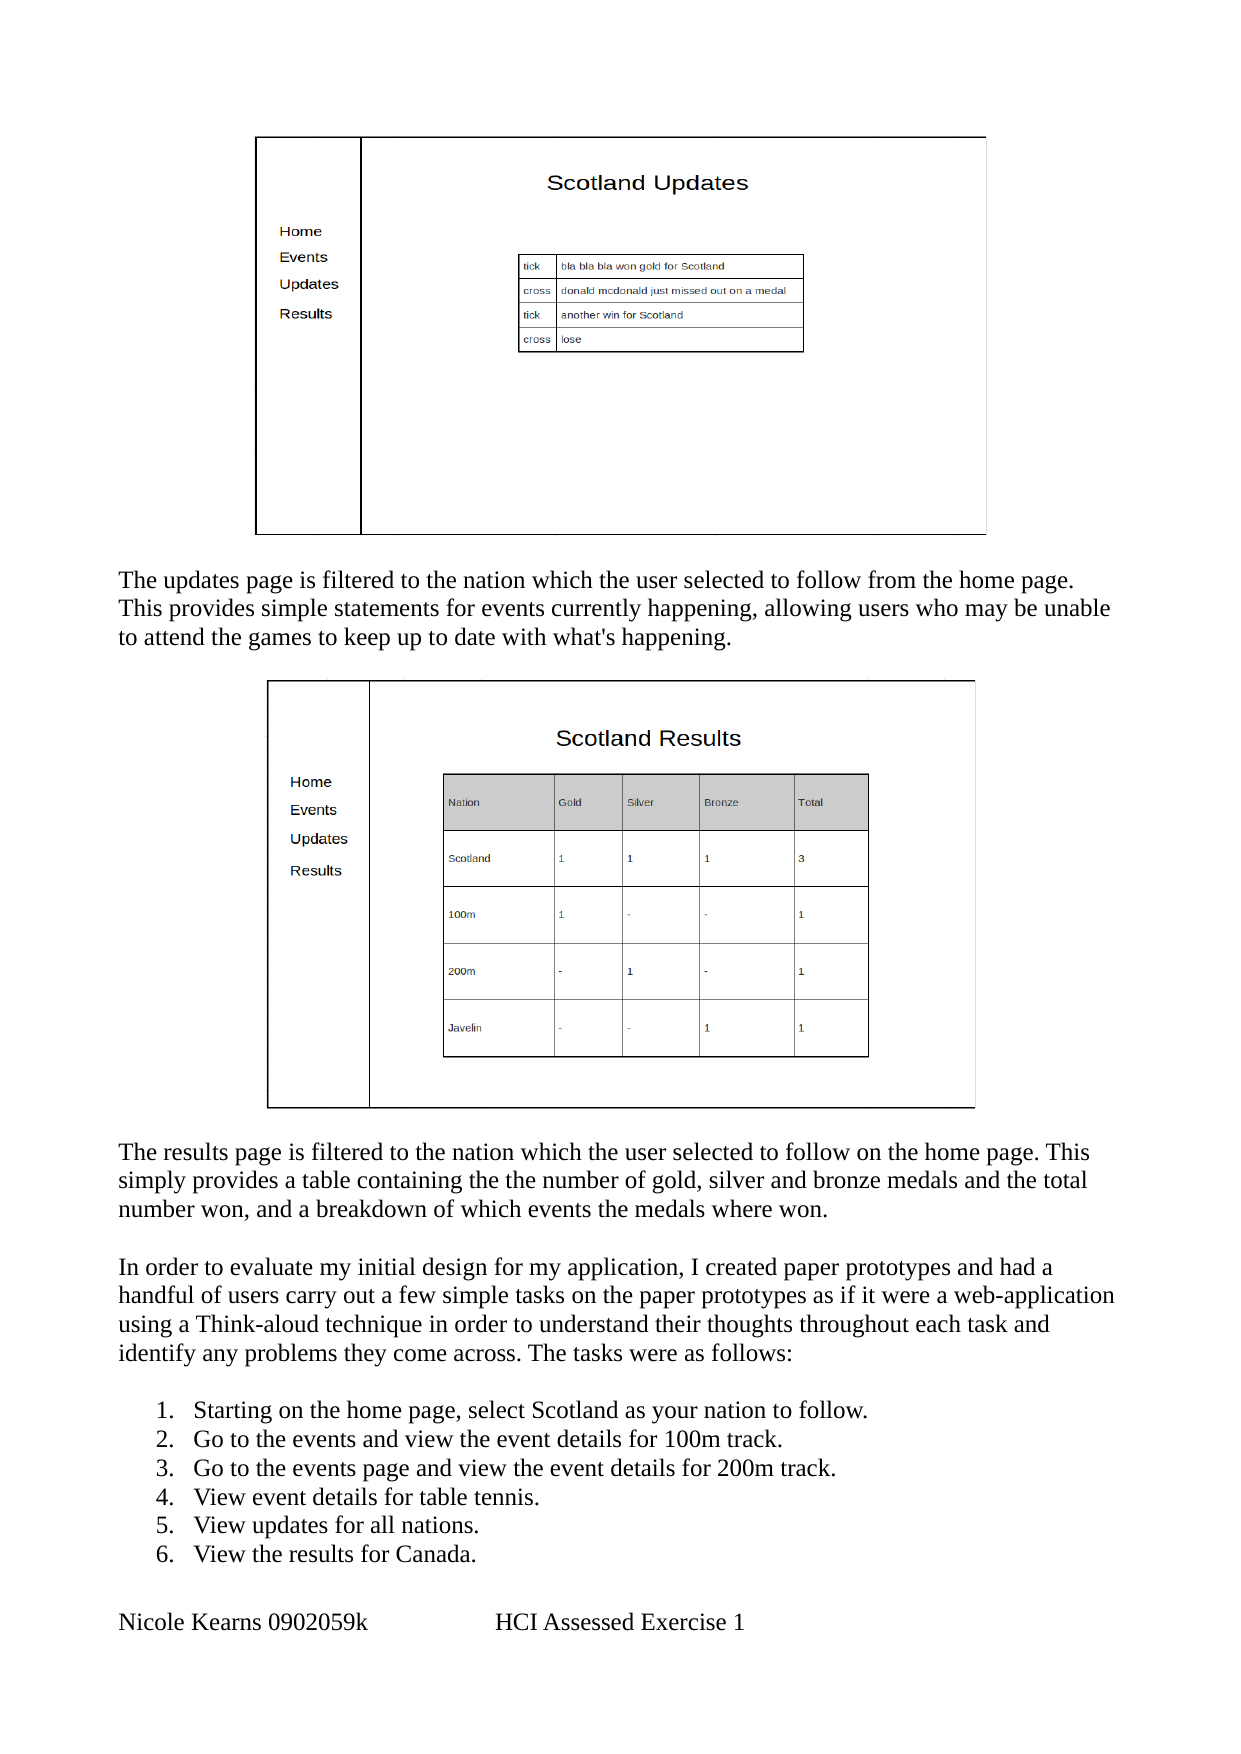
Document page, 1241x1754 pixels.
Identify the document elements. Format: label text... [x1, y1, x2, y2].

text The results page is filtered to the nation which the user selected to follow on the home page. This simply provides a table containing the the number of gold, silver and bronze medals and the total number won, and a breakdown of which events the medals where won. [118, 1137, 1122, 1223]
list Starting on the home page, select Scotland as your nation to follow. [156, 1396, 1122, 1424]
list View updates for all nations. [156, 1511, 1122, 1539]
picture [265, 679, 976, 1109]
list View the results for Canada. [156, 1539, 1122, 1568]
list Go to the events and view the event details for 100m track. [156, 1424, 1122, 1453]
list View event details for table tennis. [156, 1482, 1122, 1511]
list Go to the events page and view the event details for 200m track. [156, 1453, 1122, 1482]
text In order to evaluate my initial design for my application, I created paper prototypes and had a handful of users carry out a few simple tasks on the paper prototypes as if it were a web-application using a Think-aloud technique in order to understand their thoughts throughout each task and identify any problems they come across. The tasks were as follows: [118, 1252, 1122, 1367]
picture [254, 136, 987, 536]
text The updates page is filtered to the nation which the user selected to follow from the home page. This provides simple statements for events currently happening, allowing users who may be unable to attend the games to keep up to date with what's happening. [118, 565, 1122, 651]
